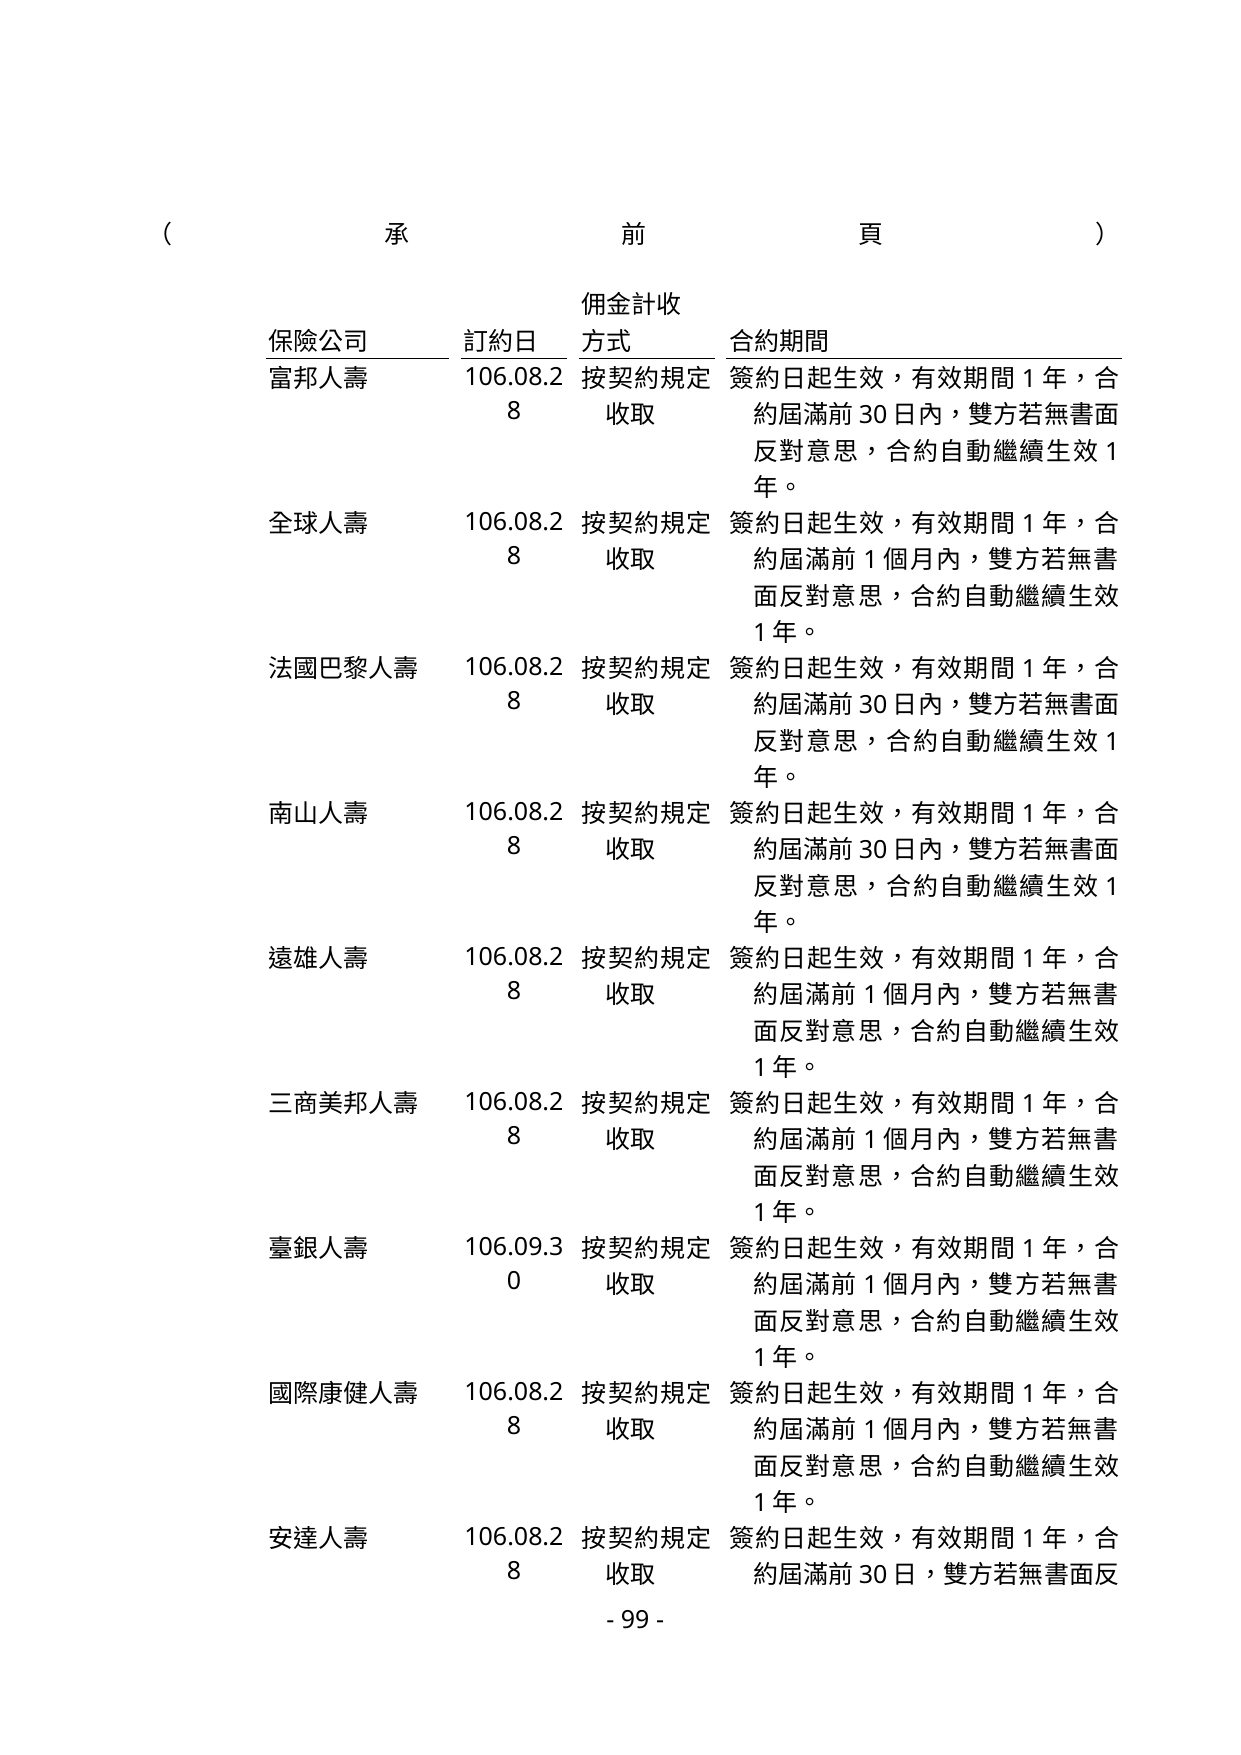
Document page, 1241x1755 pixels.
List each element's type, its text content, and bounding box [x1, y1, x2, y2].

table_cell [715, 1084, 726, 1228]
table_cell 106.08.28 [461, 794, 567, 938]
table_cell [567, 1519, 579, 1591]
table_cell [449, 939, 461, 1083]
table_cell 按契約規定收取 [579, 1374, 714, 1518]
table_cell 遠雄人壽 [266, 939, 449, 1083]
table_cell [449, 1084, 461, 1228]
table_cell [449, 794, 461, 938]
table_cell 按契約規定收取 [579, 1519, 714, 1591]
text （承前頁） [148, 215, 1122, 285]
table_cell [449, 358, 461, 503]
table_cell 按契約規定收取 [579, 359, 714, 503]
table_cell 簽約日起生效，有效期間1年，合約屆滿前30日，雙方若無書面反 [726, 1519, 1122, 1591]
table_cell [449, 1374, 461, 1518]
table_cell [567, 939, 579, 1083]
table_cell [567, 504, 579, 648]
table_cell 按契約規定收取 [579, 504, 714, 648]
table_cell 按契約規定收取 [579, 1229, 714, 1373]
table_cell 106.08.28 [461, 1519, 567, 1591]
table_cell 簽約日起生效，有效期間1年，合約屆滿前30日內，雙方若無書面反對意思，合約自動繼續生效1年。 [726, 359, 1122, 503]
table_cell 106.08.28 [461, 1374, 567, 1518]
table_cell [449, 504, 461, 648]
table_cell [567, 1084, 579, 1228]
table_cell [567, 649, 579, 793]
table_cell [567, 794, 579, 938]
table_cell [715, 1229, 726, 1373]
table_cell 簽約日起生效，有效期間1年，合約屆滿前1個月內，雙方若無書面反對意思，合約自動繼續生效1年。 [726, 1374, 1122, 1518]
table_cell 106.08.28 [461, 649, 567, 793]
table_cell 按契約規定收取 [579, 939, 714, 1083]
table_cell 簽約日起生效，有效期間1年，合約屆滿前1個月內，雙方若無書面反對意思，合約自動繼續生效1年。 [726, 504, 1122, 648]
table_cell 全球人壽 [266, 504, 449, 648]
table_cell 三商美邦人壽 [266, 1084, 449, 1228]
table_cell [715, 504, 726, 648]
table_cell [715, 649, 726, 793]
table_cell 簽約日起生效，有效期間1年，合約屆滿前30日內，雙方若無書面反對意思，合約自動繼續生效1年。 [726, 794, 1122, 938]
table_cell [449, 649, 461, 793]
table_cell 按契約規定收取 [579, 1084, 714, 1228]
table_cell [715, 939, 726, 1083]
table_cell [449, 1229, 461, 1373]
table_cell [567, 1374, 579, 1518]
table_header [715, 285, 726, 357]
table_cell [449, 1519, 461, 1591]
table_cell 106.09.30 [461, 1229, 567, 1373]
table_cell 按契約規定收取 [579, 794, 714, 938]
table_cell [567, 358, 579, 503]
table_cell 國際康健人壽 [266, 1374, 449, 1518]
table_cell 按契約規定收取 [579, 649, 714, 793]
table_cell [715, 1519, 726, 1591]
table_cell 富邦人壽 [266, 359, 449, 503]
table_header [449, 285, 461, 357]
table_header 合約期間 [726, 285, 1122, 357]
table_cell 臺銀人壽 [266, 1229, 449, 1373]
table_cell 安達人壽 [266, 1519, 449, 1591]
table_cell [567, 1229, 579, 1373]
table_cell 南山人壽 [266, 794, 449, 938]
table_cell [715, 794, 726, 938]
table_cell 簽約日起生效，有效期間1年，合約屆滿前30日內，雙方若無書面反對意思，合約自動繼續生效1年。 [726, 649, 1122, 793]
table_cell 法國巴黎人壽 [266, 649, 449, 793]
table_cell 簽約日起生效，有效期間1年，合約屆滿前1個月內，雙方若無書面反對意思，合約自動繼續生效1年。 [726, 1084, 1122, 1228]
table_header [567, 285, 579, 357]
table_cell 106.08.28 [461, 1084, 567, 1228]
table_cell 簽約日起生效，有效期間1年，合約屆滿前1個月內，雙方若無書面反對意思，合約自動繼續生效1年。 [726, 939, 1122, 1083]
table_header 保險公司 [266, 285, 449, 357]
table_header 訂約日 [461, 285, 567, 357]
table_cell [715, 358, 726, 503]
table_cell 106.08.28 [461, 939, 567, 1083]
table_cell 106.08.28 [461, 504, 567, 648]
table_cell [715, 1374, 726, 1518]
table_cell 106.08.28 [461, 359, 567, 503]
table_cell 簽約日起生效，有效期間1年，合約屆滿前1個月內，雙方若無書面反對意思，合約自動繼續生效1年。 [726, 1229, 1122, 1373]
table_header 佣金計收 方式 [579, 285, 714, 357]
